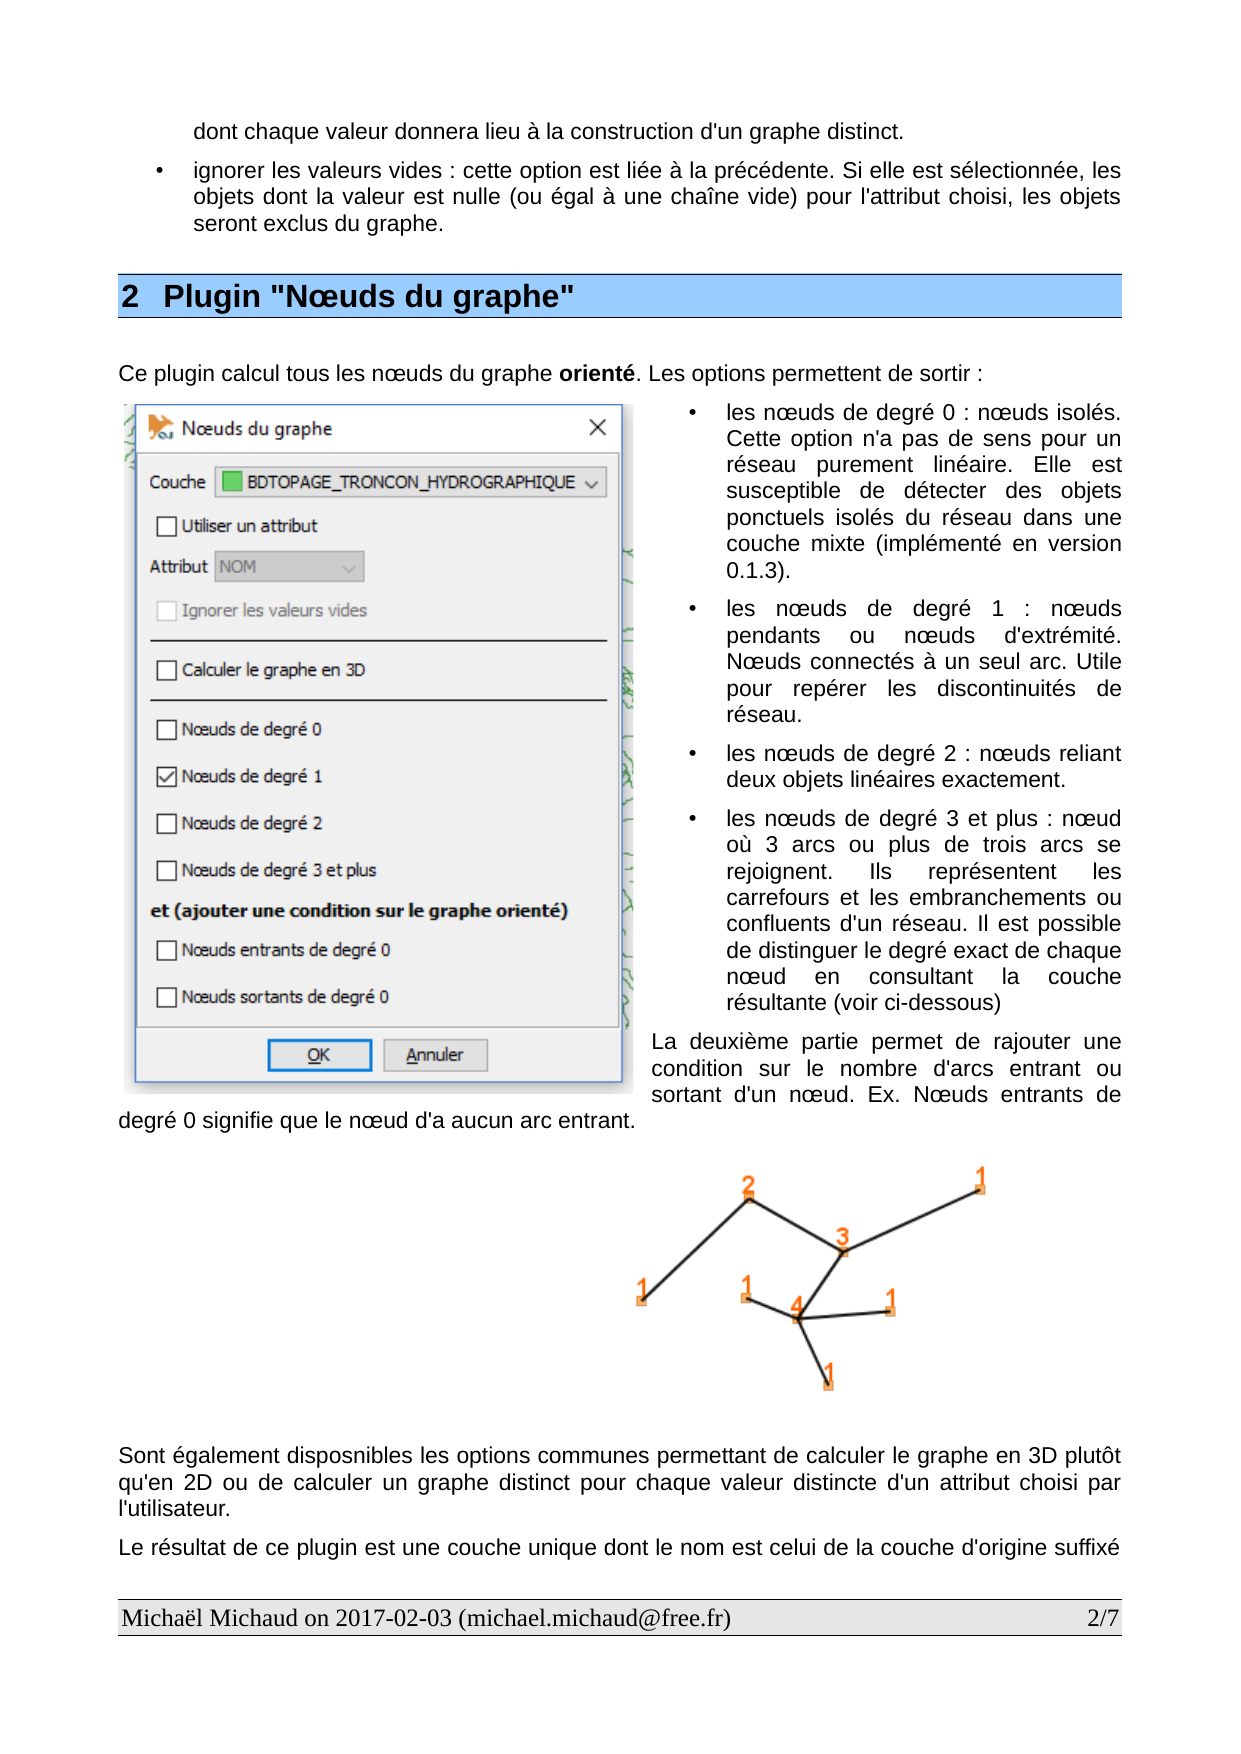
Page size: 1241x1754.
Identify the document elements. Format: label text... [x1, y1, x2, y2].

picture [124, 404, 634, 1094]
text Sont également disposnibles les options communes permettant de calculer le graphe en 3D plutôt qu'en 2D ou de calculer un graphe distinct pour chaque valeur distincte d'un attribut choisi par l'utilisateur. [118, 1442, 1122, 1522]
list les nœuds de degré 2 : nœuds reliant deux objets linéaires exactement. [634, 740, 1122, 792]
list les nœuds de degré 3 et plus : nœud où 3 arcs ou plus de trois arcs se rejoignent. Ils représentent les carrefours et les embranchements ou confluents d'un réseau. Il est possible de distinguer le degré exact de chaque nœud en consultant la couche résultante (voir ci-dessous) [634, 805, 1122, 1016]
list les nœuds de degré 0 : nœuds isolés. Cette option n'a pas de sens pour un réseau purement linéaire. Elle est susceptible de détecter des objets ponctuels isolés du réseau dans une couche mixte (implémenté en version 0.1.3). [156, 398, 1122, 583]
list ignorer les valeurs vides : cette option est liée à la précédente. Si elle est sélectionnée, les objets dont la valeur est nulle (ou égal à une chaîne vide) pour l'attribut choisi, les objets seront exclus du graphe. [156, 157, 1122, 236]
list dont chaque valeur donnera lieu à la construction d'un graphe distinct. [156, 118, 1122, 144]
list les nœuds de degré 1 : nœuds pendants ou nœuds d'extrémité. Nœuds connectés à un seul arc. Utile pour repérer les discontinuités de réseau. [634, 595, 1122, 727]
text Le résultat de ce plugin est une couche unique dont le nom est celui de la couche d'origine suffixé [118, 1534, 1122, 1560]
list La deuxième partie permet de rajouter une condition sur le nombre d'arcs entrant ou sortant d'un nœud. Ex. Nœuds entrants de degré 0 signifie que le nœud d'a aucun arc entrant. [118, 1028, 1122, 1134]
subtitle Plugin "Nœuds du graphe" [118, 275, 1122, 317]
text Ce plugin calcul tous les nœuds du graphe orienté. Les options permettent de sortir : [118, 359, 1122, 386]
